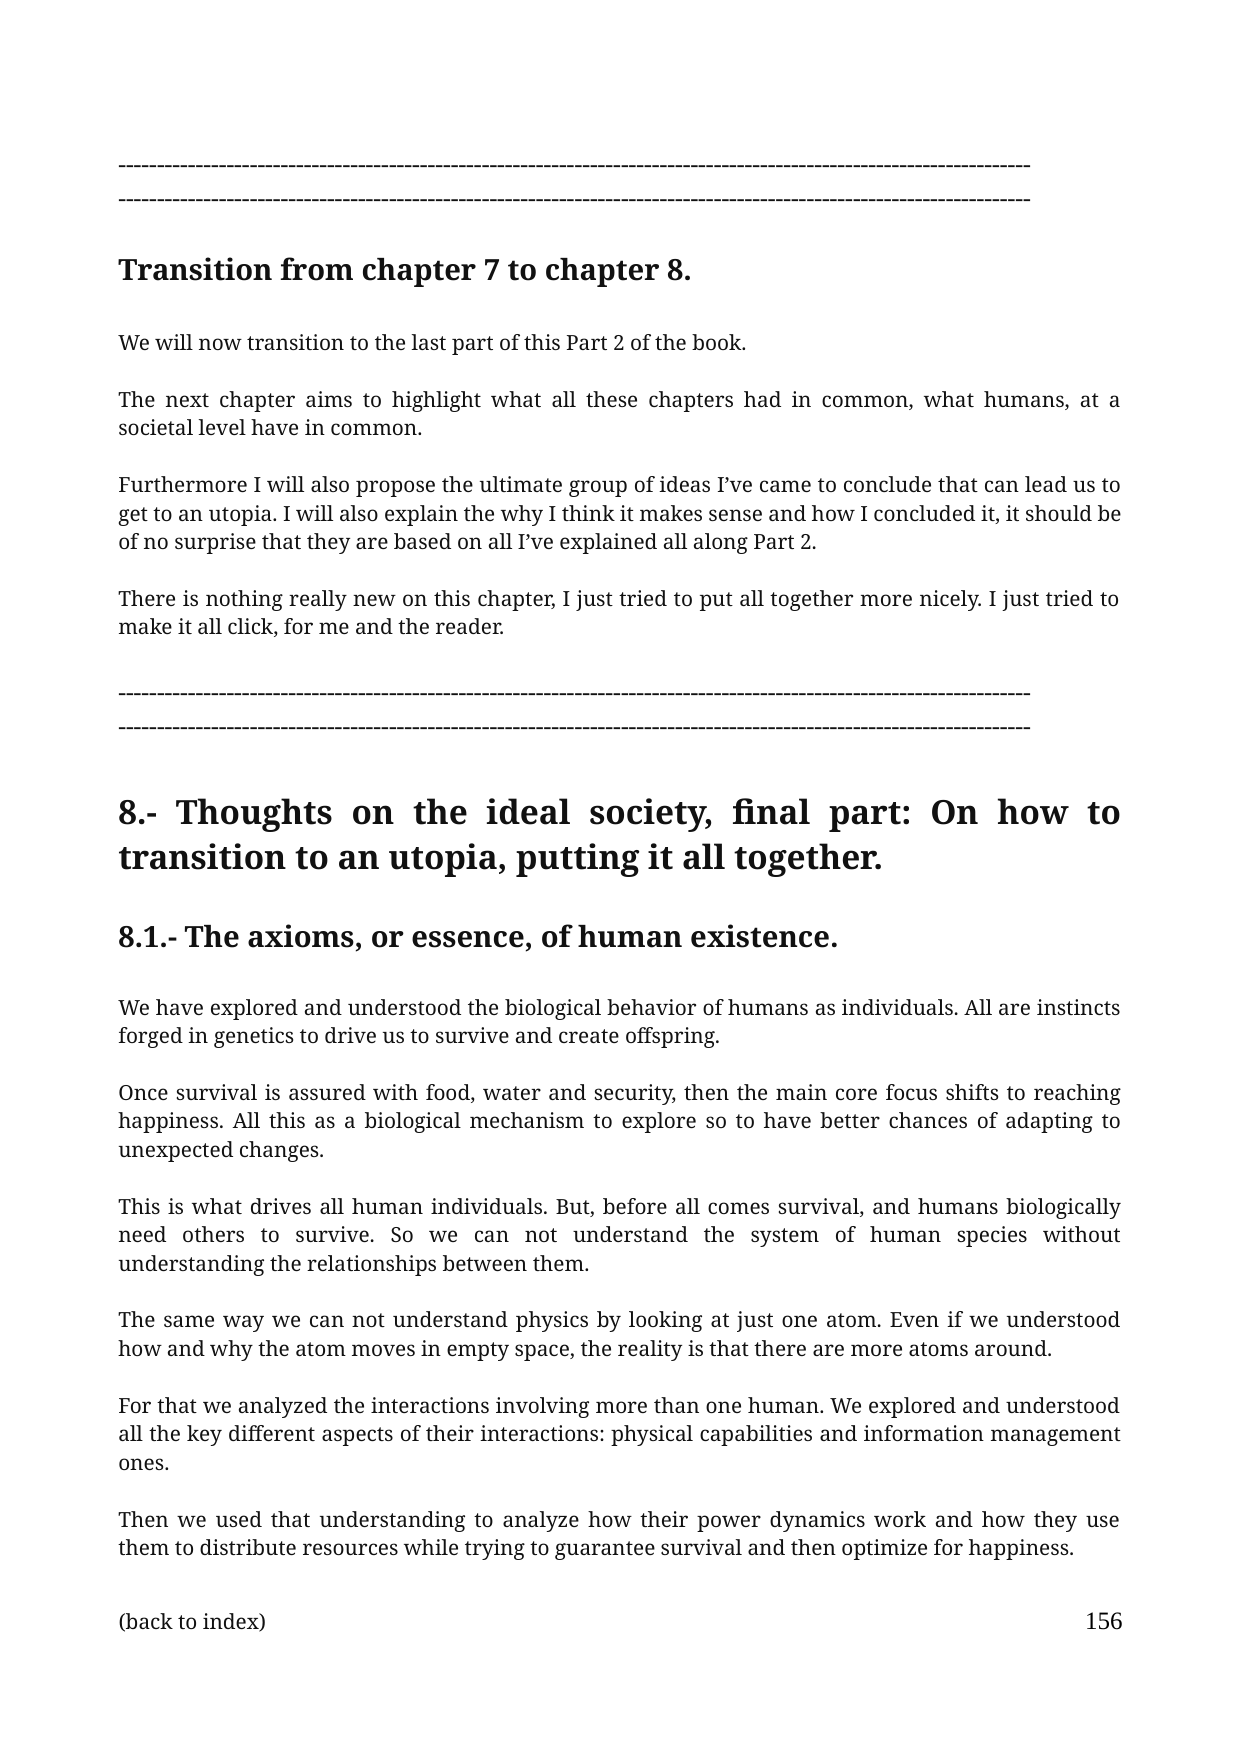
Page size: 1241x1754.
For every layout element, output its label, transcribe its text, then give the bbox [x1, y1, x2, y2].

text Transition from chapter 7 to chapter 8. [118, 249, 1122, 288]
text Furthermore I will also propose the ultimate group of ideas I’ve came to conclude that can lead us to get to an utopia. I will also explain the why I think it makes sense and how I concluded it, it should be of no surprise that they are based on all I’ve explained all along Part 2. [118, 470, 1122, 556]
text 8.1.- The axioms, or essence, of human existence. [118, 916, 1122, 956]
text We have explored and understood the biological behavior of humans as individuals. All are instincts forged in genetics to drive us to survive and create offspring. [118, 993, 1122, 1050]
text Once survival is assured with food, water and security, then the main core focus shifts to reaching happiness. All this as a biological mechanism to explore so to have better chances of adapting to unexpected changes. [118, 1078, 1122, 1163]
text The next chapter aims to highlight what all these chapters had in common, what humans, at a societal level have in common. [118, 385, 1122, 442]
text For that we analyzed the interactions involving more than one human. We explored and understood all the key different aspects of their interactions: physical capabilities and information management ones. [118, 1391, 1122, 1476]
text This is what drives all human individuals. But, before all comes survival, and humans biologically need others to survive. So we can not understand the system of human species without understanding the relationships between them. [118, 1192, 1122, 1277]
text ---------------------------------------------------------------------------------------------------------------------- [118, 675, 1122, 709]
text ---------------------------------------------------------------------------------------------------------------------- [118, 147, 1122, 181]
text The same way we can not understand physics by looking at just one atom. Even if we understood how and why the atom moves in empty space, the reality is that there are more atoms around. [118, 1306, 1122, 1362]
text ---------------------------------------------------------------------------------------------------------------------- [118, 709, 1122, 743]
text 8.- Thoughts on the ideal society, final part: On how to transition to an utopia, putting it all together. [118, 788, 1122, 879]
text We will now transition to the last part of this Part 2 of the book. [118, 328, 1122, 357]
text Then we used that understanding to analyze how their power dynamics work and how they use them to distribute resources while trying to guarantee survival and then optimize for happiness. [118, 1505, 1122, 1562]
text There is nothing really new on this chapter, I just tried to put all together more nicely. I just tried to make it all click, for me and the reader. [118, 584, 1122, 641]
text ---------------------------------------------------------------------------------------------------------------------- [118, 181, 1122, 215]
